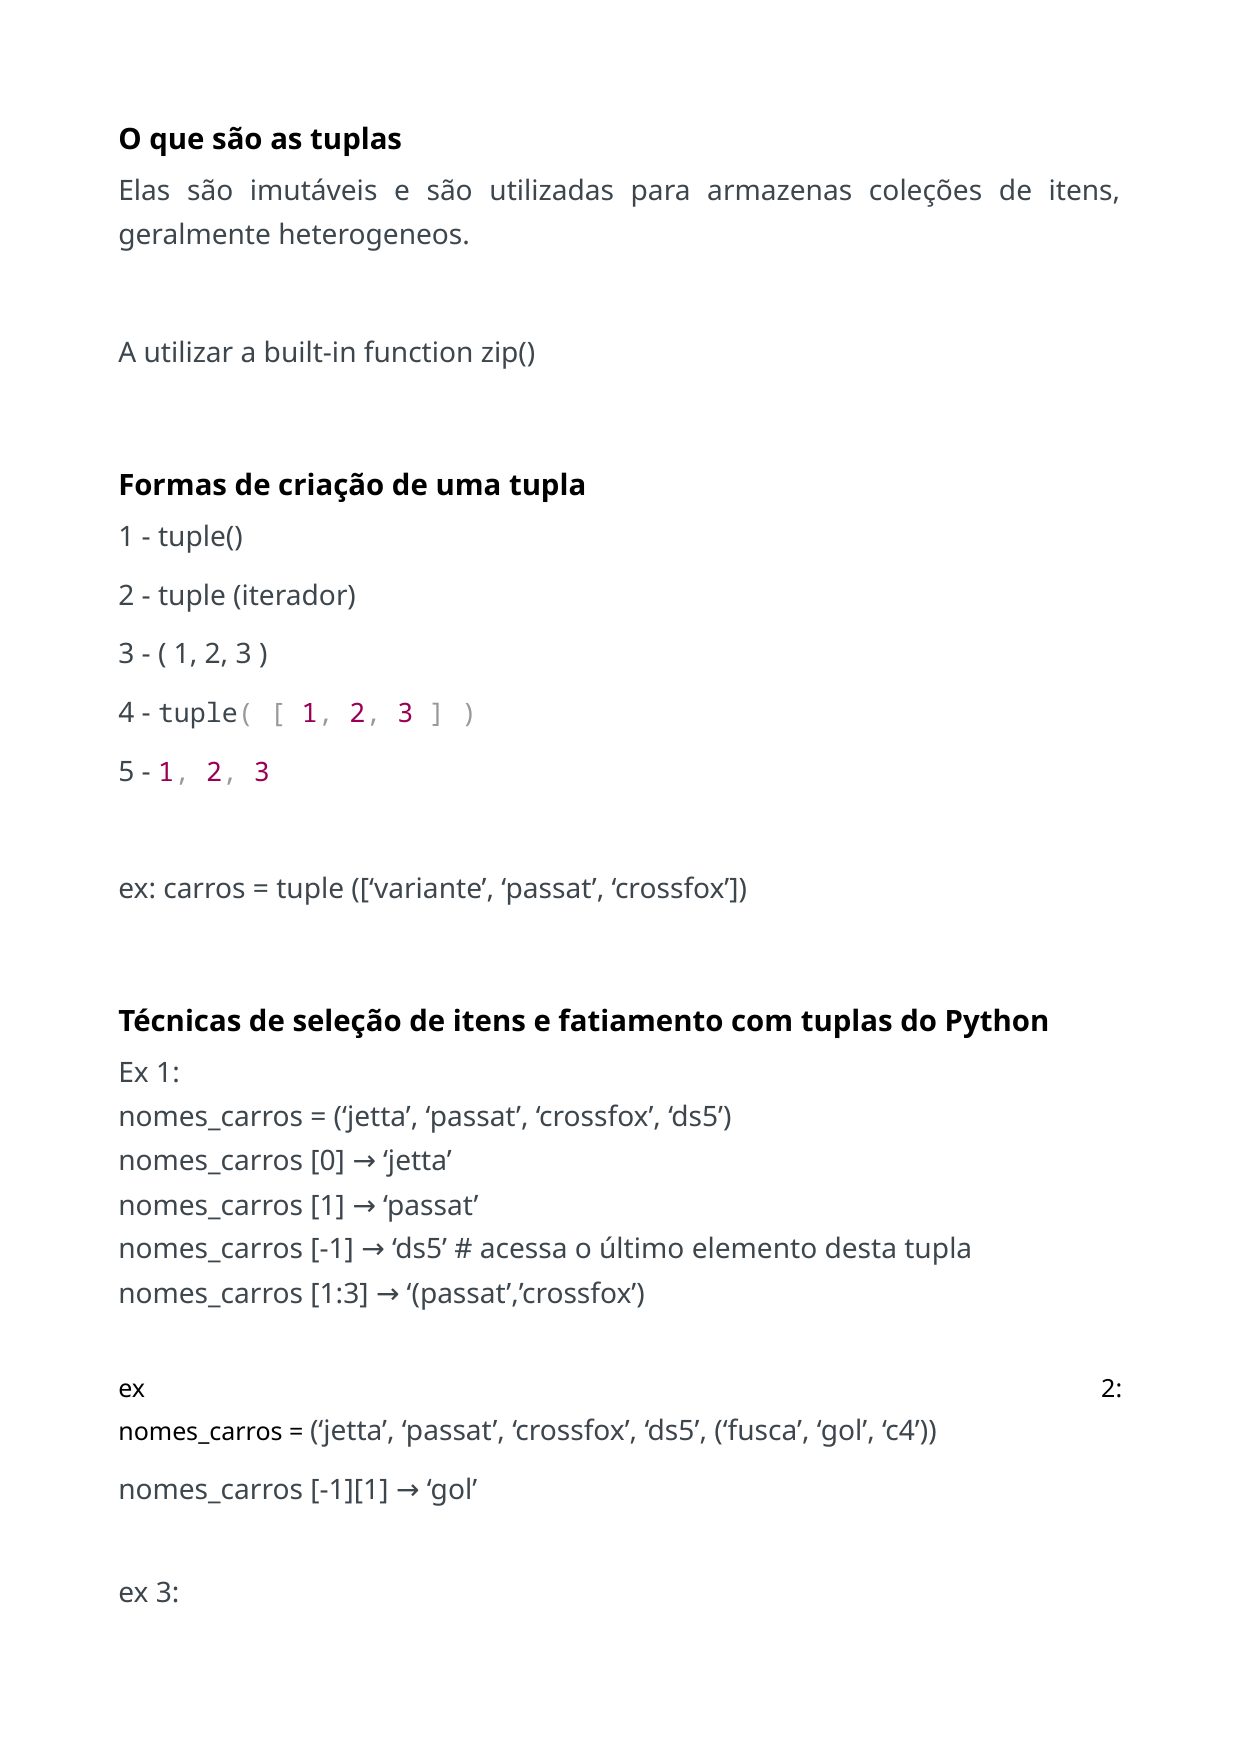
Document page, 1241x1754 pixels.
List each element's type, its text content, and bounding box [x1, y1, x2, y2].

text ex: carros = tuple ([‘variante’, ‘passat’, ‘crossfox’]) [118, 868, 1122, 907]
text nomes_carros [1:3] → ‘(passat’,’crossfox’) [118, 1273, 1122, 1311]
text nomes_carros [-1][1] → ‘gol’ [118, 1469, 1122, 1507]
subtitle Técnicas de seleção de itens e fatiamento com tuplas do Python [118, 1000, 1122, 1040]
text 5 - 1, 2, 3 [118, 751, 1122, 789]
text ex 2: nomes_carros = (‘jetta’, ‘passat’, ‘crossfox’, ‘ds5’, (‘fusca’, ‘gol’, ‘c4’)) [118, 1371, 1122, 1449]
text 3 - ( 1, 2, 3 ) [118, 634, 1122, 672]
text Ex 1: [118, 1053, 1122, 1091]
text 1 - tuple() [118, 516, 1122, 555]
text 4 - tuple( [ 1, 2, 3 ] ) [118, 692, 1122, 731]
text Elas são imutáveis e são utilizadas para armazenas coleções de itens, geralmente heterogeneos. [118, 171, 1122, 253]
text 2 - tuple (iterador) [118, 575, 1122, 613]
subtitle O que são as tuplas [118, 118, 1122, 158]
text nomes_carros = (‘jetta’, ‘passat’, ‘crossfox’, ‘ds5’) [118, 1097, 1122, 1135]
text nomes_carros [1] → ‘passat’ [118, 1185, 1122, 1223]
subtitle Formas de criação de uma tupla [118, 464, 1122, 504]
text nomes_carros [0] → ‘jetta’ [118, 1141, 1122, 1179]
text ex 3: [118, 1572, 1122, 1610]
text A utilizar a built-in function zip() [118, 332, 1122, 370]
text nomes_carros [-1] → ‘ds5’ # acessa o último elemento desta tupla [118, 1229, 1122, 1267]
